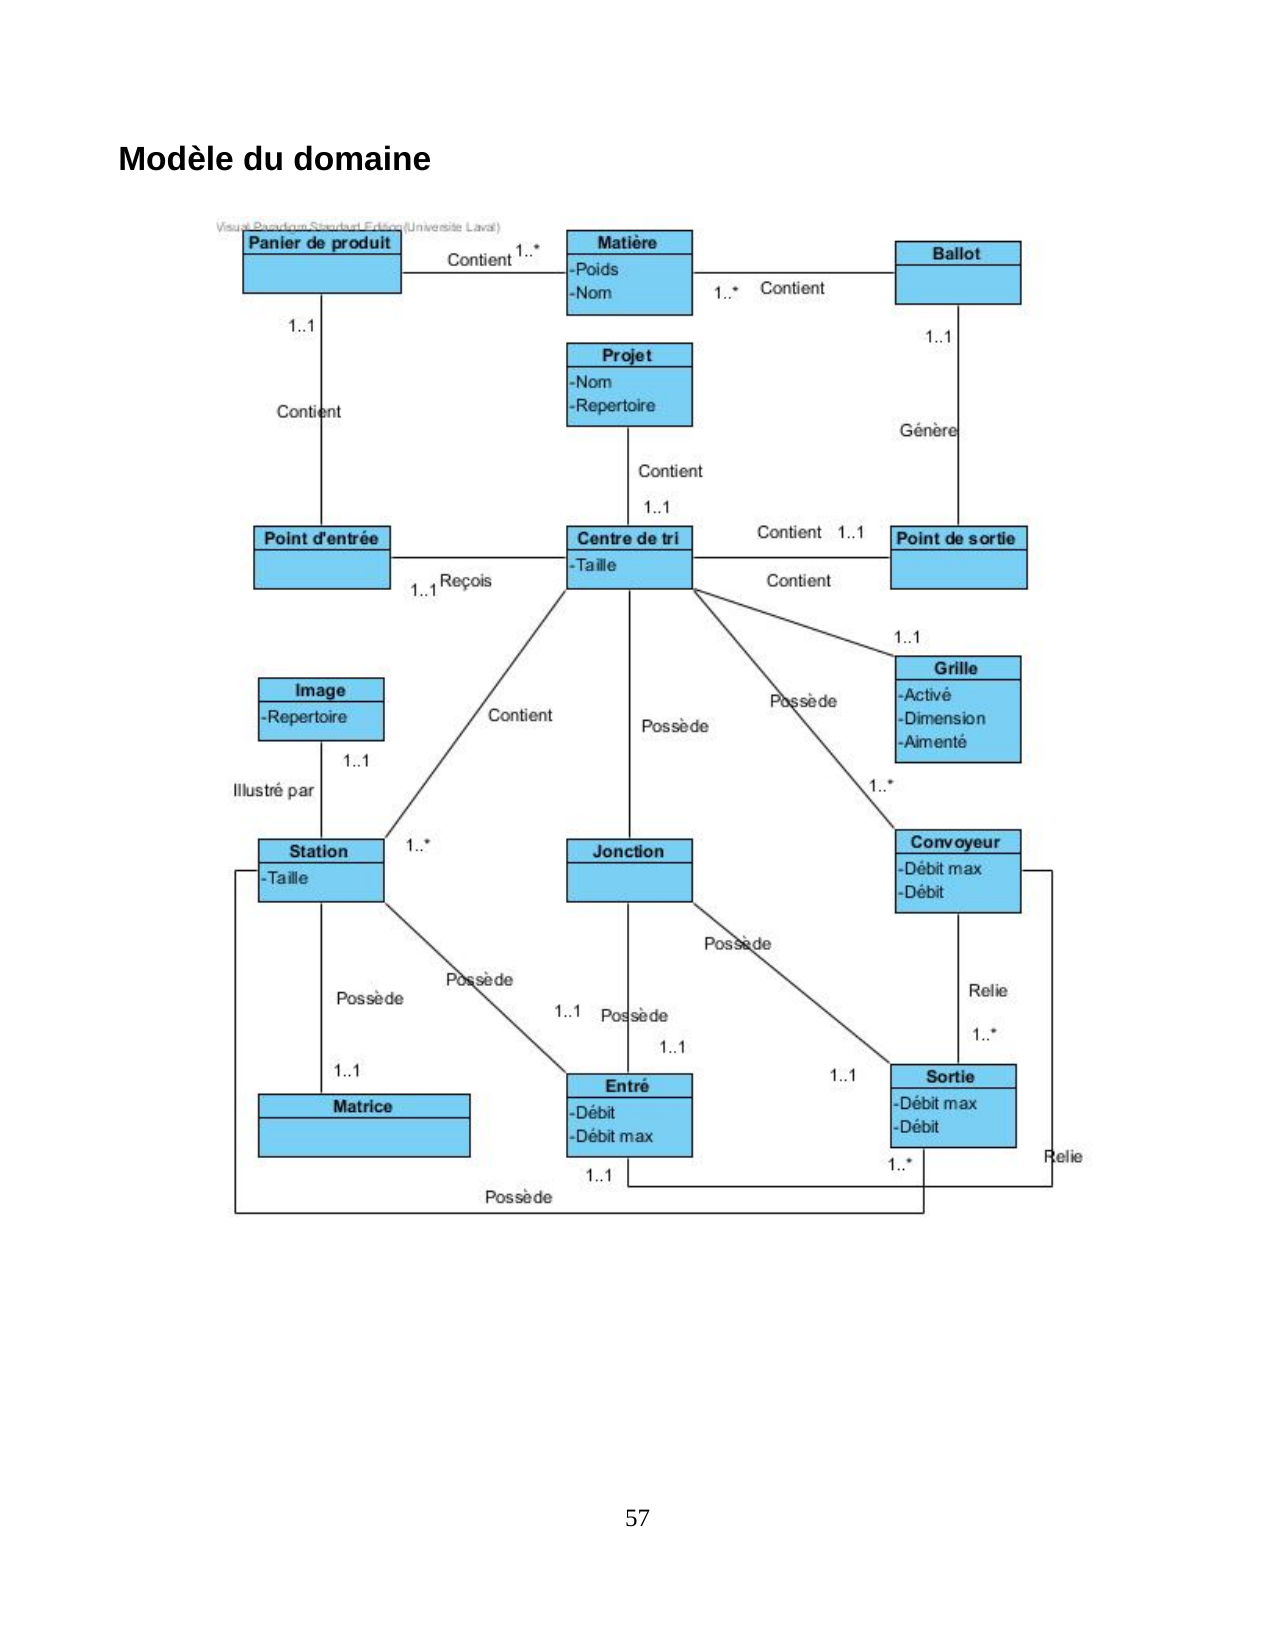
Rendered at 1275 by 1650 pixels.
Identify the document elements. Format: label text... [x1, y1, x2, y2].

picture [216, 216, 1108, 1219]
subtitle Modèle du domaine [118, 139, 1157, 178]
